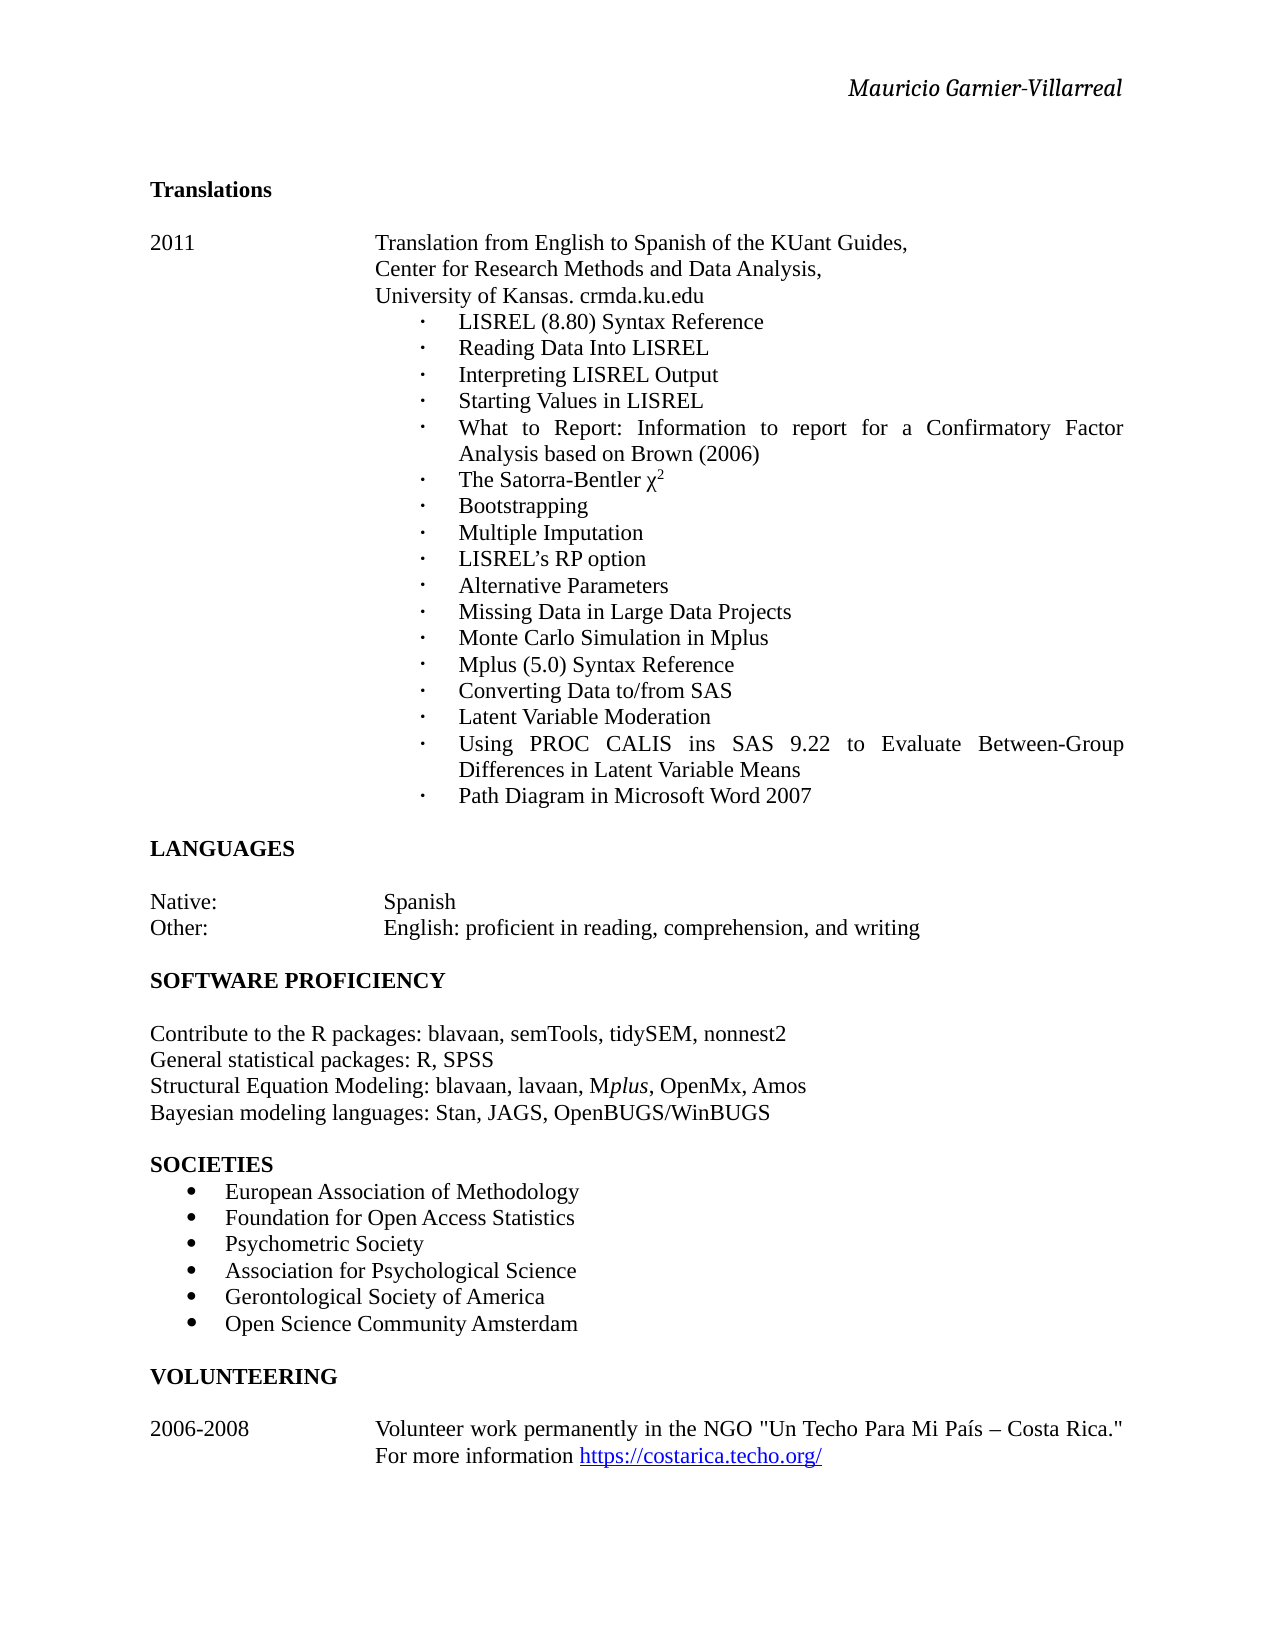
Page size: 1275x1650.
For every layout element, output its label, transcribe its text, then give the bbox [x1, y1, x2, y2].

list Interpreting LISREL Output [421, 361, 1125, 387]
list Path Diagram in Microsoft Word 2007 [421, 782, 1125, 809]
text Bayesian modeling languages: Stan, JAGS, OpenBUGS/WinBUGS [150, 1099, 1125, 1125]
list European Association of Methodology [187, 1178, 1125, 1204]
list Open Science Community Amsterdam [187, 1309, 1125, 1336]
list Psychometric Society [187, 1231, 1125, 1257]
text Center for Research Methods and Data Analysis, [150, 255, 1125, 282]
text 2011 Translation from English to Spanish of the KUant Guides, [150, 229, 1125, 255]
list LISREL’s RP option [421, 545, 1125, 572]
list Gerontological Society of America [187, 1283, 1125, 1309]
list Alternative Parameters [421, 572, 1125, 598]
text SOCIETIES [150, 1151, 1125, 1178]
text Other: English: proficient in reading, comprehension, and writing [150, 914, 1125, 941]
text SOFTWARE PROFICIENCY [150, 967, 1125, 993]
list Latent Variable Moderation [421, 703, 1125, 730]
text Contribute to the R packages: blavaan, semTools, tidySEM, nonnest2 [150, 1020, 1125, 1046]
list What to Report: Information to report for a Confirmatory Factor Analysis based on Brown (2006) [421, 413, 1125, 466]
list Bootstrapping [421, 493, 1125, 519]
list Using PROC CALIS ins SAS 9.22 to Evaluate Between-Group Differences in Latent Variable Means [421, 730, 1125, 782]
list Foundation for Open Access Statistics [187, 1204, 1125, 1231]
text Structural Equation Modeling: blavaan, lavaan, Mplus, OpenMx, Amos [150, 1072, 1125, 1099]
list LISREL (8.80) Syntax Reference [421, 308, 1125, 334]
text LANGUAGES [150, 835, 1125, 862]
list Starting Values in LISREL [421, 387, 1125, 413]
text General statistical packages: R, SPSS [150, 1046, 1125, 1072]
list Missing Data in Large Data Projects [421, 598, 1125, 624]
list Monte Carlo Simulation in Mplus [421, 624, 1125, 651]
list Mplus (5.0) Syntax Reference [421, 651, 1125, 677]
list Reading Data Into LISREL [421, 334, 1125, 361]
text VOLUNTEERING [150, 1363, 1125, 1389]
list Multiple Imputation [421, 519, 1125, 545]
list Association for Psychological Science [187, 1257, 1125, 1283]
text Native: Spanish [150, 888, 1125, 914]
text University of Kansas. crmda.ku.edu [150, 282, 1125, 308]
list Converting Data to/from SAS [421, 677, 1125, 703]
list The Satorra-Bentler χ2 [421, 466, 1125, 493]
text Translations [150, 176, 1125, 203]
text 2006-2008 Volunteer work permanently in the NGO "Un Techo Para Mi País – Costa Rica." For more information https://costarica.techo.org/ [150, 1415, 1125, 1468]
